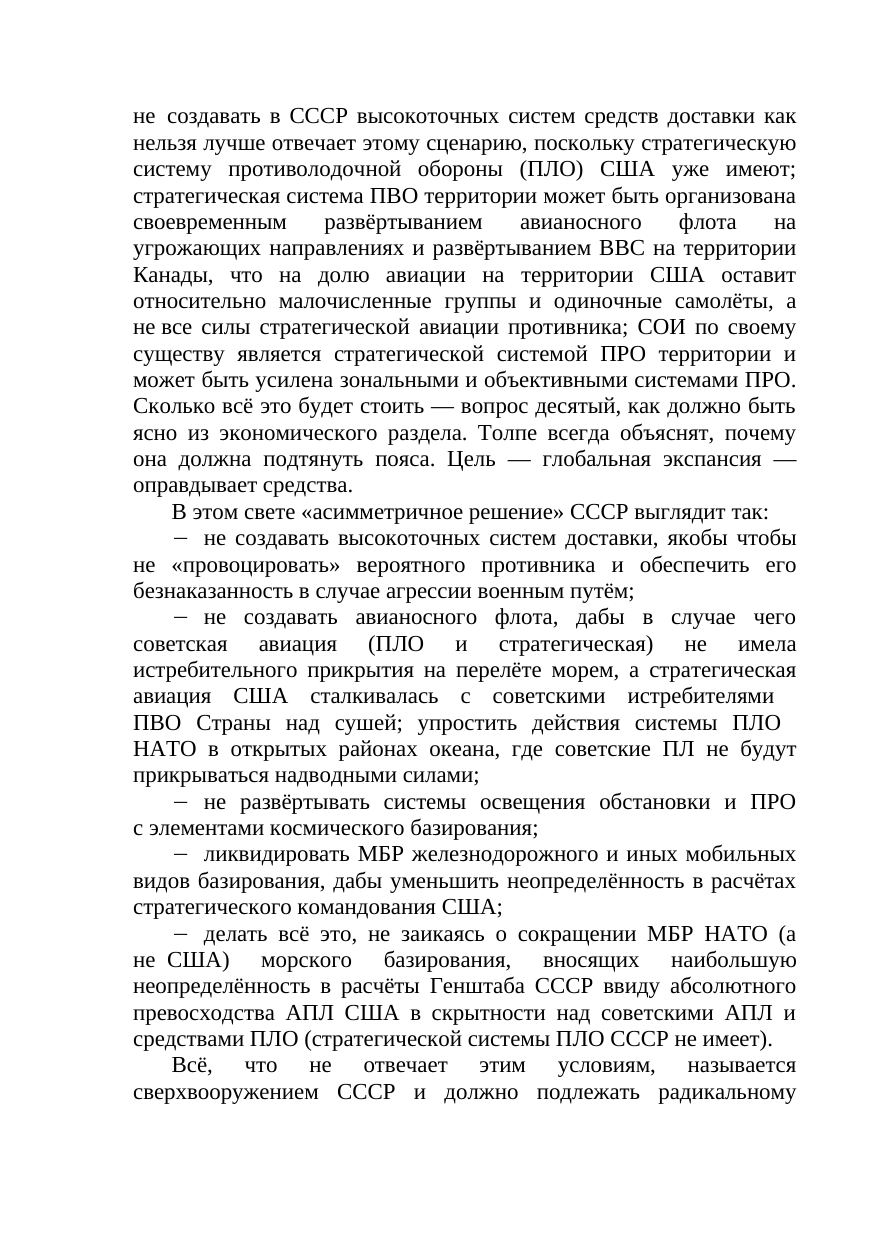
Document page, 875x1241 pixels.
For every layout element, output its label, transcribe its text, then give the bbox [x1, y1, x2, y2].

list не создавать авианосного флота, дабы в случае чего советская авиация (ПЛО и стратегическая) не имела истребительного прикрытия на перелёте морем, а стратегическая авиация США сталкивалась с советскими истребителями ПВО Страны над сушей; упростить действия системы ПЛО НАТО в открытых районах океана, где советские ПЛ не будут прикрываться надводными силами; [133, 603, 797, 788]
text не создавать в СССР высокоточных систем средств доставки как нельзя лучше отвечает этому сценарию, поскольку стратегическую систему противолодочной обороны (ПЛО) США уже имеют; стратегическая система ПВО территории может быть организована своевременным развёртыванием авианосного флота на угрожающих направлениях и развёртыванием ВВС на территории Канады, что на долю авиации на территории США оставит относительно малочисленные группы и одиночные самолёты, а не все силы стратегической авиации противника; СОИ по своему существу является стратегической системой ПРО территории и может быть усилена зональными и объективными системами ПРО. Сколько всё это будет стоить — вопрос десятый, как должно быть ясно из экономического раздела. Толпе всегда объяснят, почему она должна подтянуть пояса. Цель — глобальная экспансия — оправдывает средства. [133, 103, 797, 498]
list не развёртывать системы освещения обстановки и ПРО с элементами космического базирования; [133, 788, 797, 841]
text В этом свете «асимметричное решение» СССР выглядит так: [133, 498, 797, 524]
list не создавать высокоточных систем доставки, якобы чтобы не «провоцировать» вероятного противника и обеспечить его безнаказанность в случае агрессии военным путём; [133, 524, 797, 603]
list делать всё это, не заикаясь о сокращении МБР НАТО (а не США) морского базирования, вносящих наибольшую неопределённость в расчёты Генштаба СССР ввиду абсолютного превосходства АПЛ США в скрытности над советскими АПЛ и средствами ПЛО (стратегической системы ПЛО СССР не имеет). [133, 919, 797, 1051]
text Всё, что не отвечает этим условиям, называется сверхвооружением СССР и должно подлежать радикальному [133, 1051, 797, 1104]
list ликвидировать МБР железнодорожного и иных мобильных видов базирования, дабы уменьшить неопределённость в расчётах стратегического командования США; [133, 841, 797, 919]
